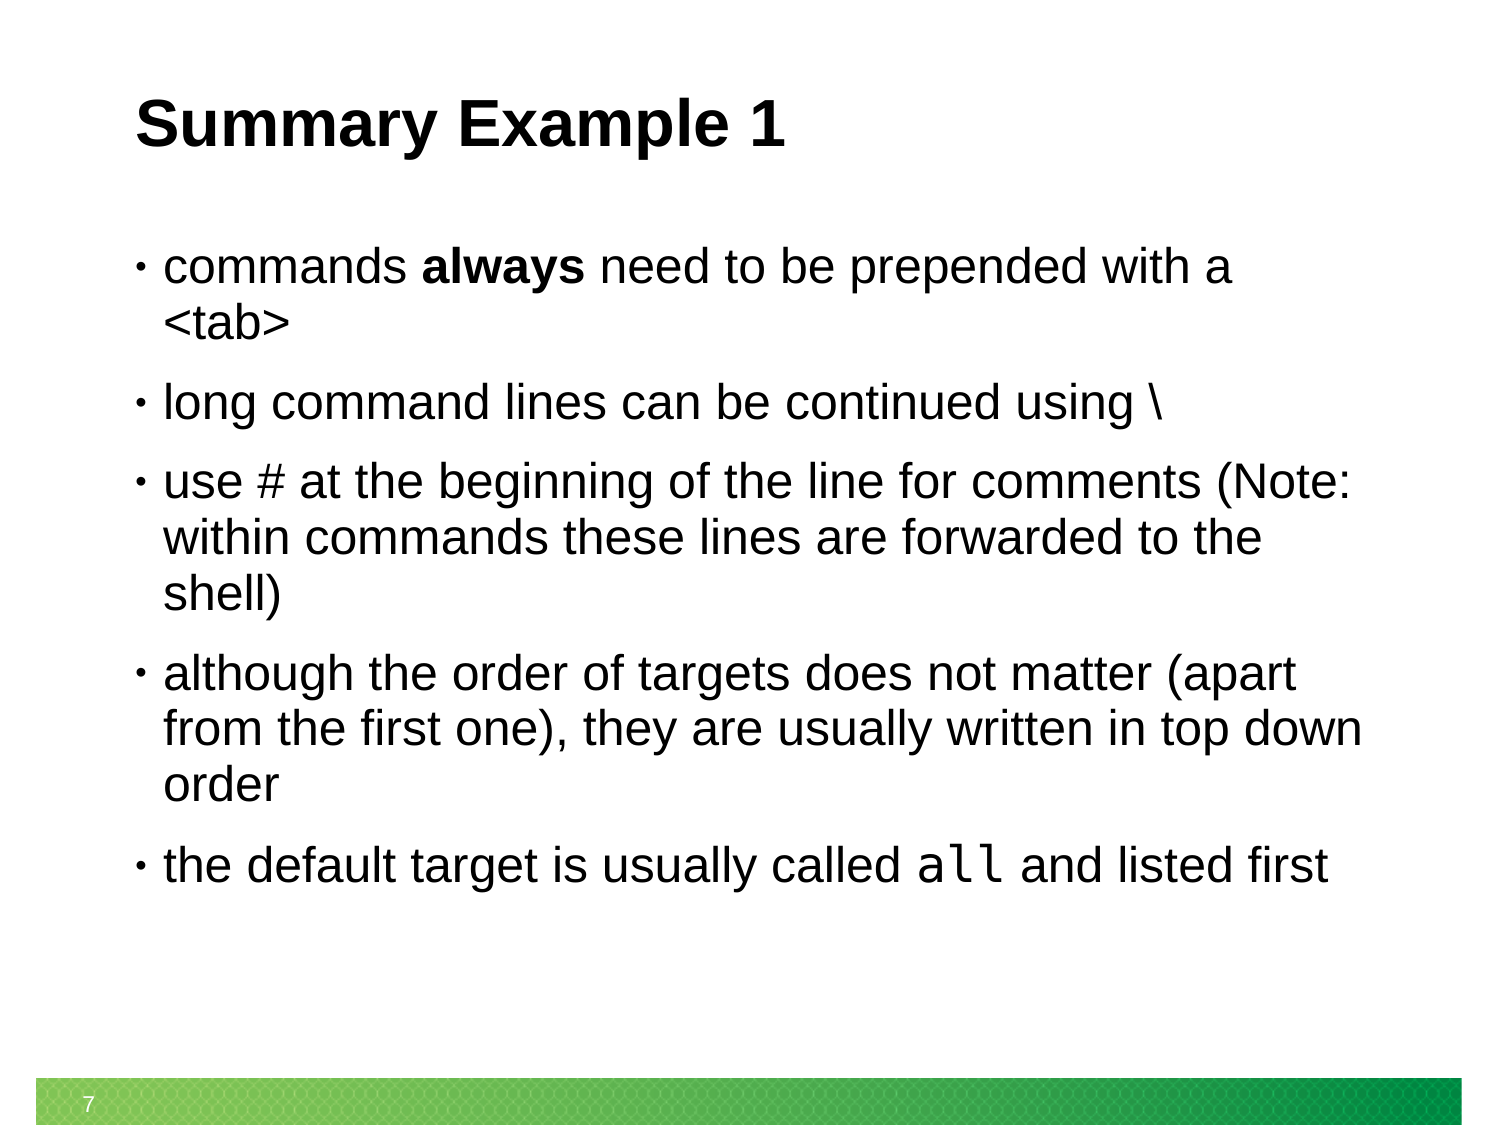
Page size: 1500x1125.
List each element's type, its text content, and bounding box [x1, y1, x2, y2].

picture [36, 1078, 1462, 1125]
title Summary Example 1 [135, 41, 1372, 204]
list commands always need to be prepended with a <tab> long command lines can be continued using \ use # at the beginning of the line for comments (Note: within commands these lines are forwarded to the shell) although the order of targets does not matter (apart from the first one), they are usually written in top down order the default target is usually called all and listed first [135, 238, 1372, 982]
